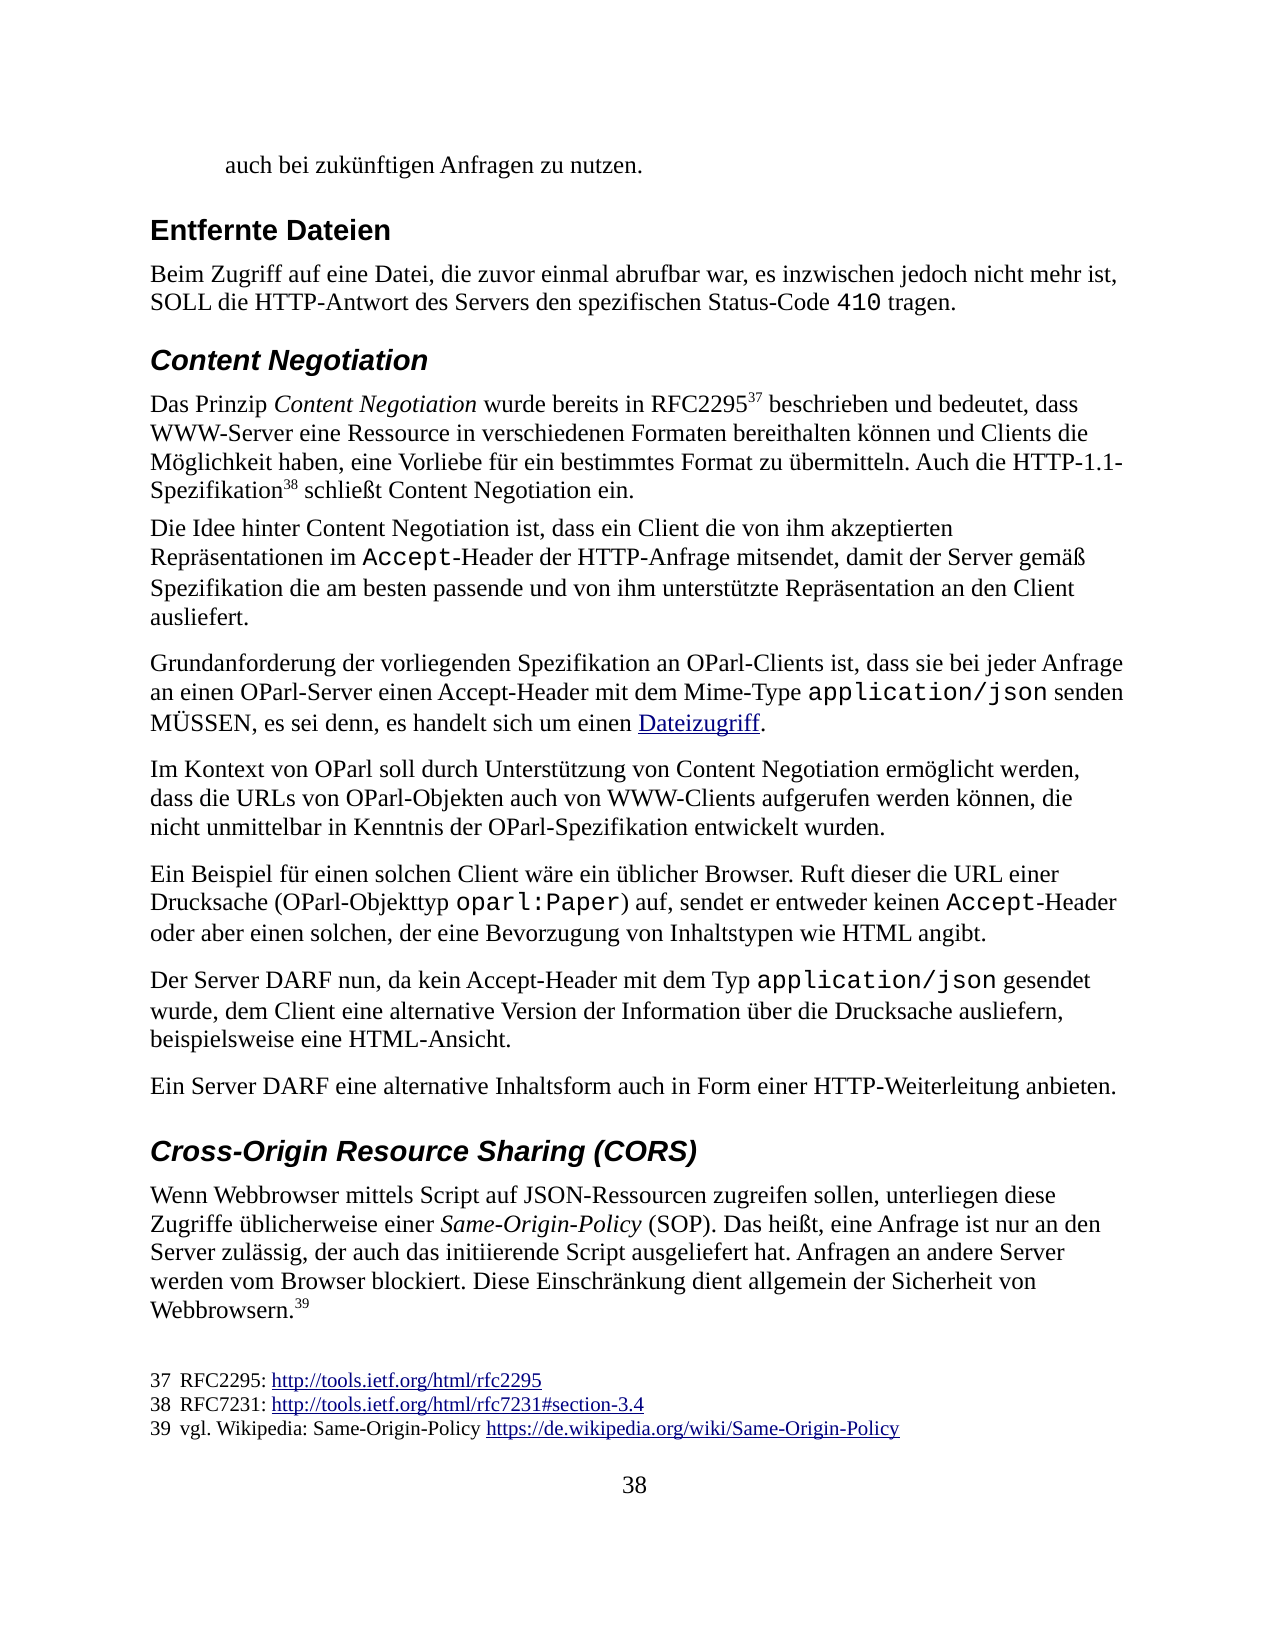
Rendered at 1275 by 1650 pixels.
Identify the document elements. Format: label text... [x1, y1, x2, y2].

text vgl. Wikipedia: Same-Origin-Policy https://de.wikipedia.org/wiki/Same-Origin-Policy [150, 1416, 1125, 1440]
text Ein Server DARF eine alternative Inhaltsform auch in Form einer HTTP-Weiterleitung anbieten. [150, 1071, 1125, 1100]
text Beim Zugriff auf eine Datei, die zuvor einmal abrufbar war, es inzwischen jedoch nicht mehr ist, SOLL die HTTP-Antwort des Servers den spezifischen Status-Code 410 tragen. [150, 259, 1125, 318]
subtitle Entfernte Dateien [150, 213, 1125, 246]
subtitle Content Negotiation [150, 343, 1125, 377]
subtitle Cross-Origin Resource Sharing (CORS) [150, 1134, 1125, 1167]
list auch bei zukünftigen Anfragen zu nutzen. [187, 150, 1125, 179]
text Grundanforderung der vorliegenden Spezifikation an OParl-Clients ist, dass sie bei jeder Anfrage an einen OParl-Server einen Accept-Header mit dem Mime-Type application/json senden MÜSSEN, es sei denn, es handelt sich um einen Dateizugriff. [150, 648, 1125, 737]
text Im Kontext von OParl soll durch Unterstützung von Content Negotiation ermöglicht werden, dass die URLs von OParl-Objekten auch von WWW-Clients aufgerufen werden können, die nicht unmittelbar in Kenntnis der OParl-Spezifikation entwickelt wurden. [150, 754, 1125, 841]
text Die Idee hinter Content Negotiation ist, dass ein Client die von ihm akzeptierten Repräsentationen im Accept-Header der HTTP-Anfrage mitsendet, damit der Server gemäß Spezifikation die am besten passende und von ihm unterstützte Repräsentation an den Client ausliefert. [150, 513, 1125, 630]
text Der Server DARF nun, da kein Accept-Header mit dem Typ application/json gesendet wurde, dem Client eine alternative Version der Information über die Drucksache ausliefern, beispielsweise eine HTML-Ansicht. [150, 965, 1125, 1053]
text Ein Beispiel für einen solchen Client wäre ein üblicher Browser. Ruft dieser die URL einer Drucksache (OParl-Objekttyp oparl:Paper) auf, sendet er entweder keinen Accept-Header oder aber einen solchen, der eine Bevorzugung von Inhaltstypen wie HTML angibt. [150, 859, 1125, 947]
text Wenn Webbrowser mittels Script auf JSON-Ressourcen zugreifen sollen, unterliegen diese Zugriffe üblicherweise einer Same-Origin-Policy (SOP). Das heißt, eine Anfrage ist nur an den Server zulässig, der auch das initiierende Script ausgeliefert hat. Anfragen an andere Server werden vom Browser blockiert. Diese Einschränkung dient allgemein der Sicherheit von Webbrowsern. [150, 1180, 1125, 1324]
text Das Prinzip Content Negotiation wurde bereits in RFC2295 beschrieben und bedeutet, dass WWW-Server eine Ressource in verschiedenen Formaten bereithalten können und Clients die Möglichkeit haben, eine Vorliebe für ein bestimmtes Format zu übermitteln. Auch die HTTP-1.1-Spezifikation schließt Content Negotiation ein. [150, 389, 1125, 504]
text RFC2295: http://tools.ietf.org/html/rfc2295 [150, 1368, 1125, 1392]
text RFC7231: http://tools.ietf.org/html/rfc7231#section-3.4 [150, 1392, 1125, 1416]
